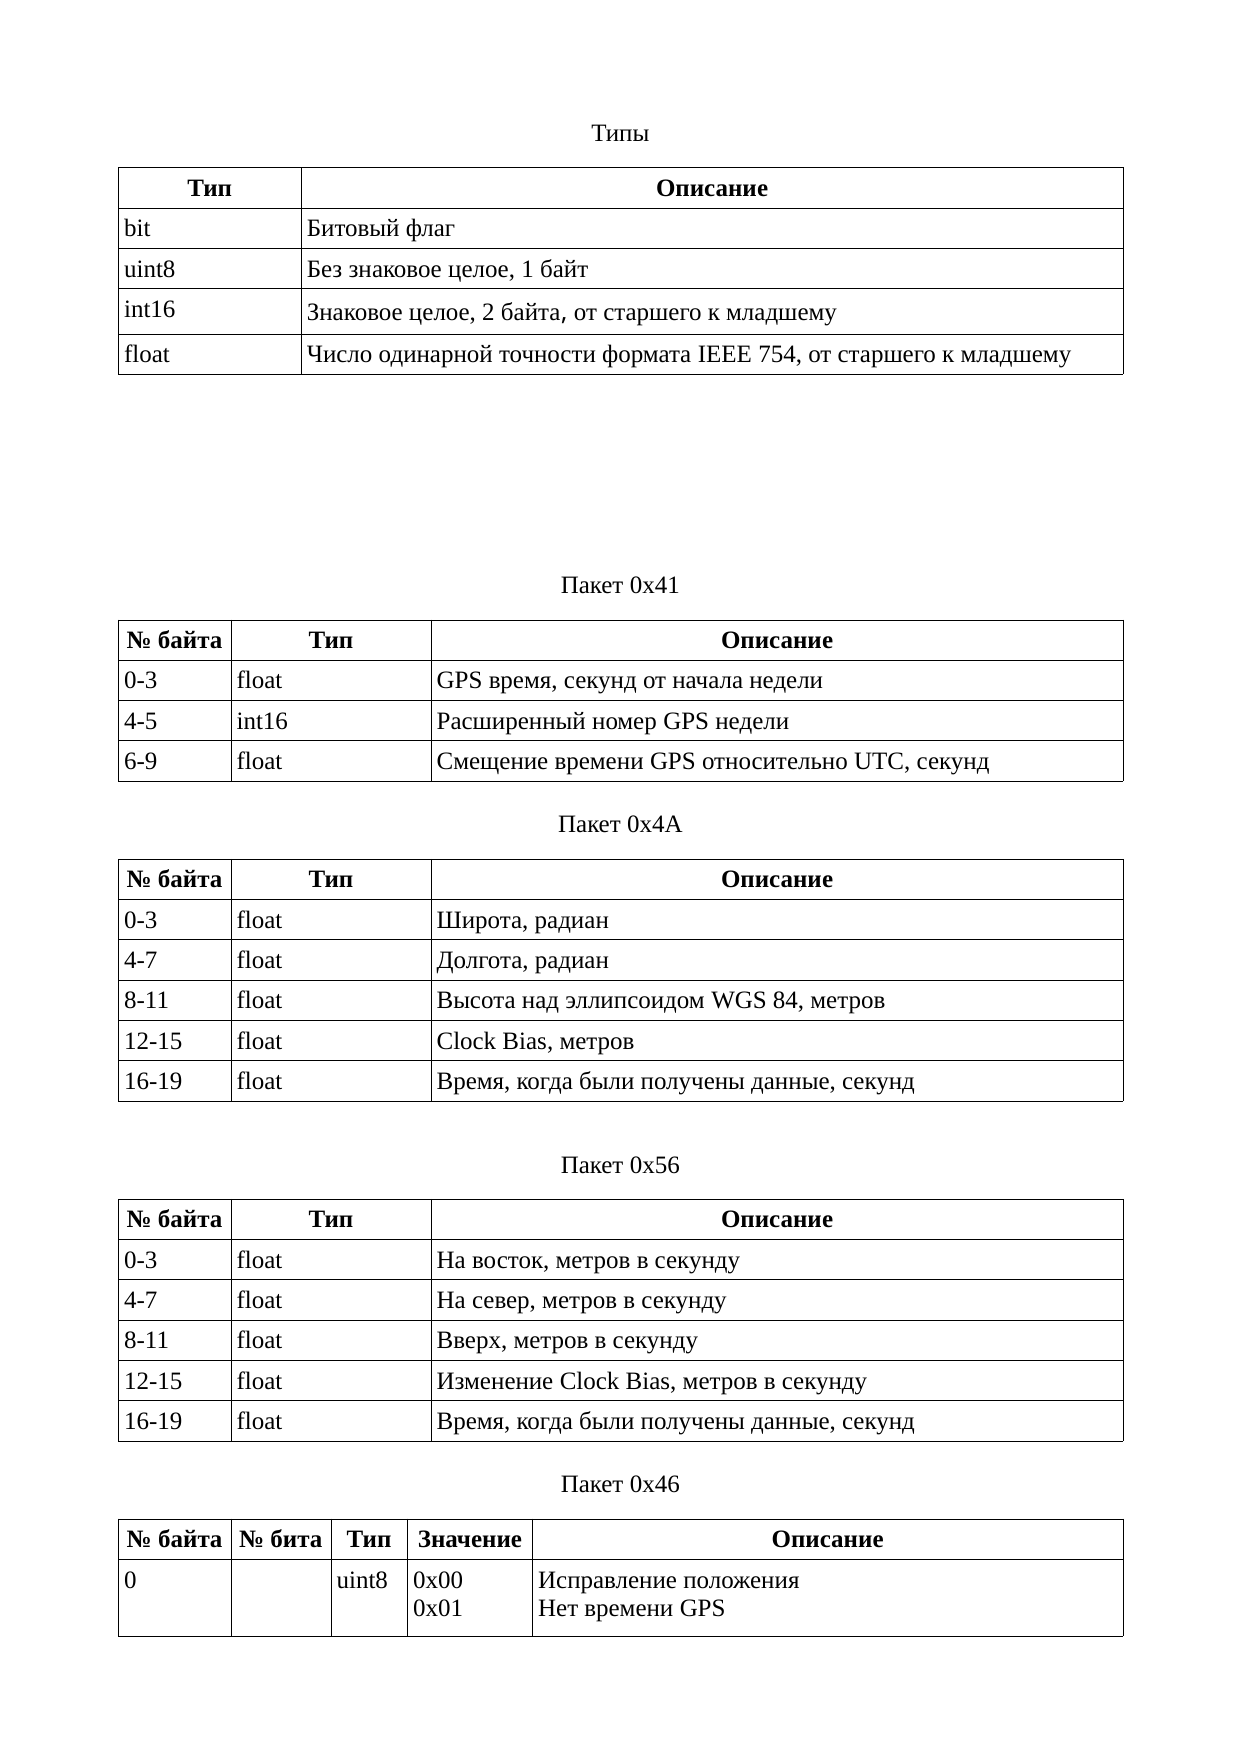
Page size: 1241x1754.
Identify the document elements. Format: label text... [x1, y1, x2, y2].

table_cell 8-11 [119, 1321, 231, 1360]
table_header № бита [232, 1520, 331, 1559]
table_cell float [232, 1021, 431, 1060]
table_cell Знаковое целое, 2 байта, от старшего к младшему [302, 289, 1123, 334]
table_cell 0x00 0x01 [408, 1560, 532, 1636]
table_header № байта [119, 1520, 231, 1559]
table_cell [232, 1560, 331, 1636]
table_cell Исправление положения Нет времени GPS [533, 1560, 1123, 1636]
table_cell float [232, 661, 431, 700]
table_header Описание [302, 168, 1123, 207]
table_cell Изменение Clock Bias, метров в секунду [432, 1361, 1123, 1400]
table_cell int16 [232, 701, 431, 740]
table_cell float [232, 741, 431, 781]
table_cell GPS время, секунд от начала недели [432, 661, 1123, 700]
table_cell Долгота, радиан [432, 940, 1123, 979]
table_cell Смещение времени GPS относительно UTC, секунд [432, 741, 1123, 781]
table_header Значение [408, 1520, 532, 1559]
table_cell uint8 [332, 1560, 407, 1636]
table_cell Расширенный номер GPS недели [432, 701, 1123, 740]
table_cell 4-5 [119, 701, 231, 740]
table_cell Битовый флаг [302, 209, 1123, 248]
table_cell float [232, 1321, 431, 1360]
table_cell 0-3 [119, 900, 231, 939]
table_cell Высота над эллипсоидом WGS 84, метров [432, 981, 1123, 1020]
table_header № байта [119, 1200, 231, 1239]
text Пакет 0x4A [118, 809, 1122, 838]
table_cell Время, когда были получены данные, секунд [432, 1061, 1123, 1101]
table_cell float [232, 1240, 431, 1279]
table_cell Время, когда были получены данные, секунд [432, 1401, 1123, 1441]
table_header № байта [119, 621, 231, 660]
table_cell Без знаковое целое, 1 байт [302, 249, 1123, 288]
table_header Тип [332, 1520, 407, 1559]
table_cell Вверх, метров в секунду [432, 1321, 1123, 1360]
table_cell float [232, 1061, 431, 1101]
table_cell 4-7 [119, 1280, 231, 1320]
table_cell float [232, 940, 431, 979]
table_cell 6-9 [119, 741, 231, 781]
table_header Тип [119, 168, 301, 207]
table_cell 0-3 [119, 661, 231, 700]
table_cell bit [119, 209, 301, 248]
table_cell 0-3 [119, 1240, 231, 1279]
table_cell 16-19 [119, 1061, 231, 1101]
table_header Описание [533, 1520, 1123, 1559]
table_cell 8-11 [119, 981, 231, 1020]
table_cell float [232, 1280, 431, 1320]
table_header Описание [432, 621, 1123, 660]
table_cell 12-15 [119, 1021, 231, 1060]
text Типы [118, 118, 1122, 147]
table_header Описание [432, 860, 1123, 899]
text Пакет 0x41 [118, 570, 1122, 599]
table_cell Clock Bias, метров [432, 1021, 1123, 1060]
table_cell uint8 [119, 249, 301, 288]
table_cell Широта, радиан [432, 900, 1123, 939]
table_cell float [232, 1401, 431, 1441]
text Пакет 0x56 [118, 1150, 1122, 1178]
table_header Описание [432, 1200, 1123, 1239]
table_cell 16-19 [119, 1401, 231, 1441]
table_cell 12-15 [119, 1361, 231, 1400]
table_header № байта [119, 860, 231, 899]
table_cell Число одинарной точности формата IEEE 754, от старшего к младшему [302, 335, 1123, 374]
table_cell float [232, 1361, 431, 1400]
table_cell float [119, 335, 301, 374]
table_cell На север, метров в секунду [432, 1280, 1123, 1320]
table_header Тип [232, 621, 431, 660]
table_cell 0 [119, 1560, 231, 1636]
table_cell float [232, 981, 431, 1020]
table_header Тип [232, 1200, 431, 1239]
text Пакет 0x46 [118, 1469, 1122, 1498]
table_header Тип [232, 860, 431, 899]
table_cell 4-7 [119, 940, 231, 979]
table_cell На восток, метров в секунду [432, 1240, 1123, 1279]
table_cell float [232, 900, 431, 939]
table_cell int16 [119, 289, 301, 334]
